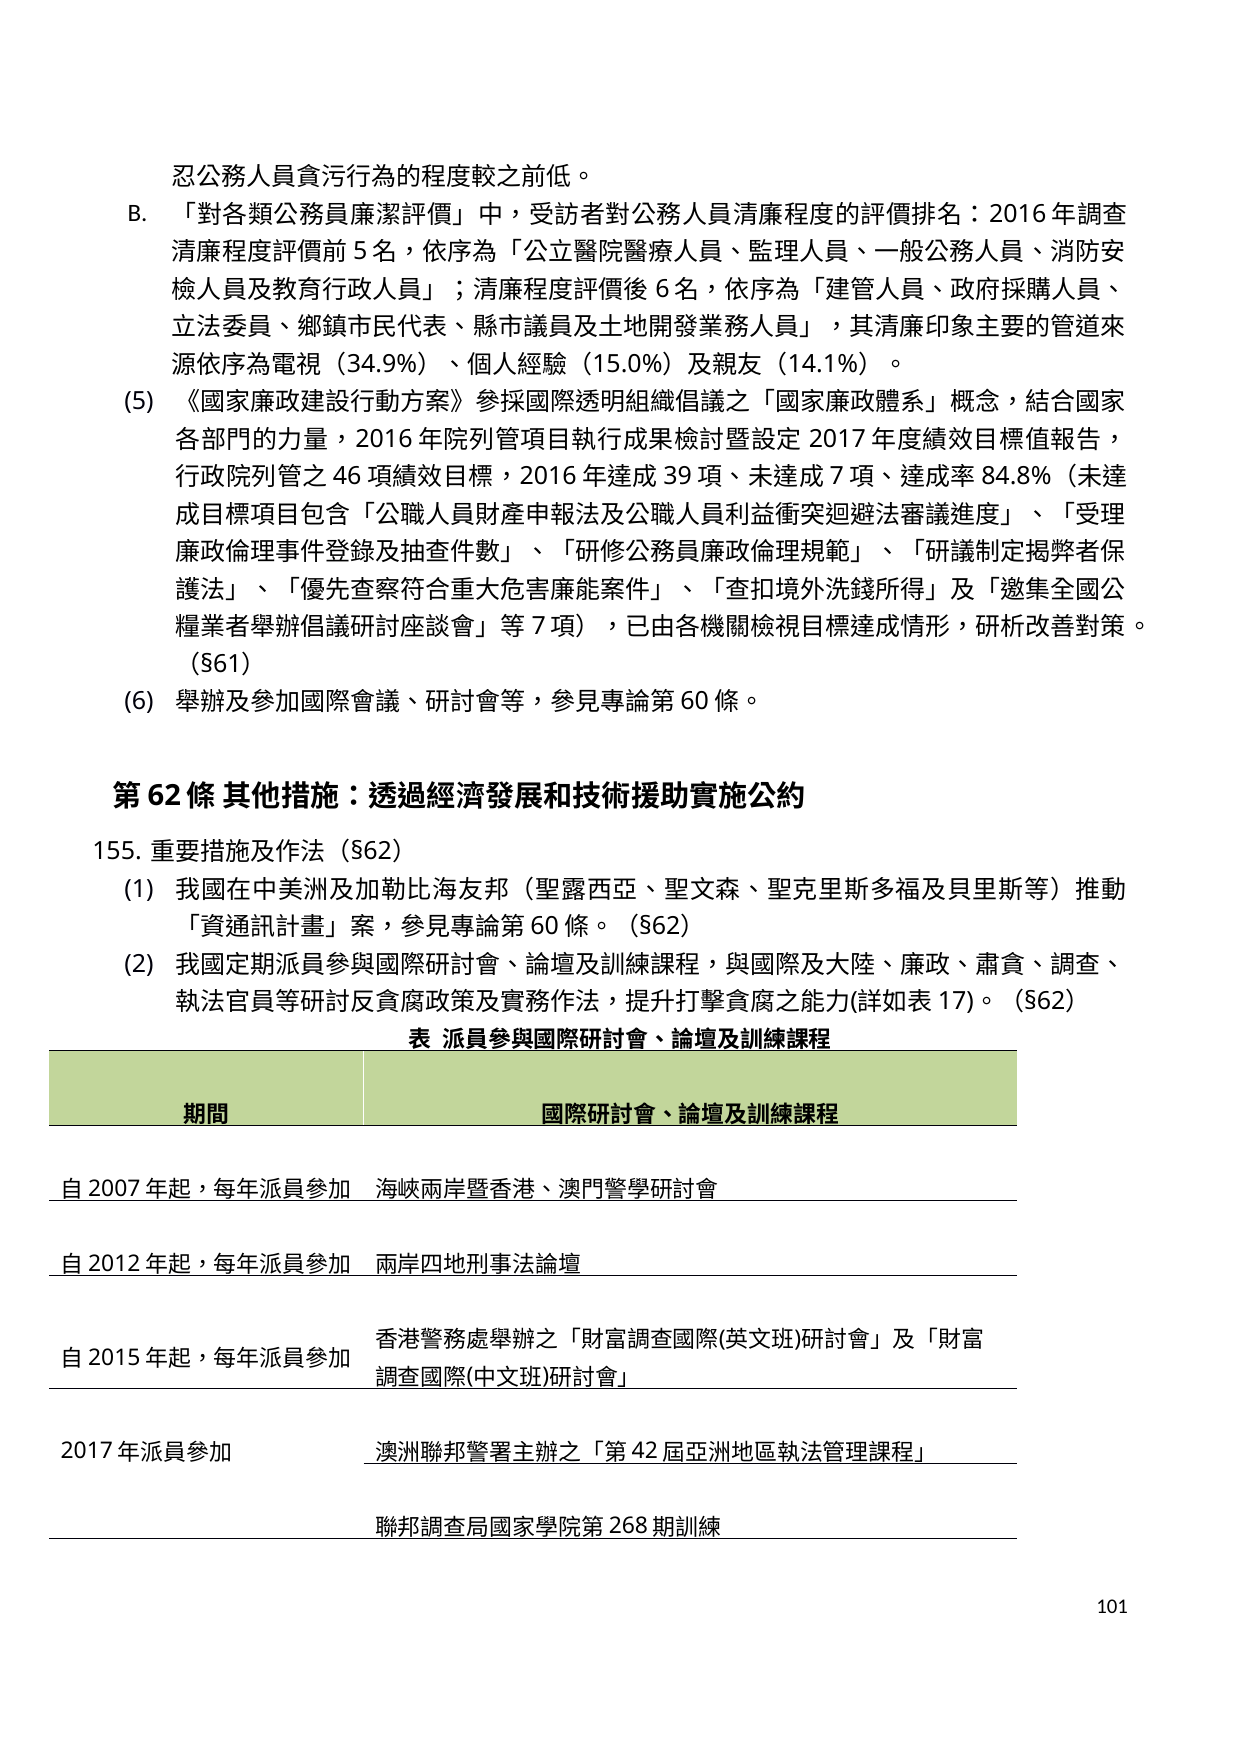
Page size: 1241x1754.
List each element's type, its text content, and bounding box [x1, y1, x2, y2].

list 《國家廉政建設行動方案》參採國際透明組織倡議之「國家廉政體系」概念，結合國家各部門的力量，2016年院列管項目執行成果檢討暨設定2017年度績效目標值報告，行政院列管之46項績效目標，2016年達成39項、未達成7項、達成率84.8%（未達成目標項目包含「公職人員財產申報法及公職人員利益衝突迴避法審議進度」、「受理廉政倫理事件登錄及抽查件數」、「研修公務員廉政倫理規範」、「研議制定揭弊者保護法」、「優先查察符合重大危害廉能案件」、「查扣境外洗錢所得」及「邀集全國公糧業者舉辦倡議研討座談會」等7項），已由各機關檢視目標達成情形，研析改善對策。（§61） [124, 375, 1128, 675]
table_cell 自2015年起，每年派員參加 [49, 1276, 363, 1387]
list 「對各類公務員廉潔評價」中，受訪者對公務人員清廉程度的評價排名：2016年調查清廉程度評價前5名，依序為「公立醫院醫療人員、監理人員、一般公務人員、消防安檢人員及教育行政人員」；清廉程度評價後6名，依序為「建管人員、政府採購人員、立法委員、鄉鎮市民代表、縣市議員及土地開發業務人員」，其清廉印象主要的管道來源依序為電視（34.9%）、個人經驗（15.0%）及親友（14.1%）。 [127, 187, 1128, 375]
text 第62條 其他措施：透過經濟發展和技術援助實施公約 [112, 750, 1131, 825]
list 重要措施及作法（§62） [92, 825, 1128, 862]
table_cell 香港警務處舉辦之「財富調查國際(英文班)研討會」及「財富調查國際(中文班)研討會」 [364, 1276, 1017, 1387]
table_cell 海峽兩岸暨香港、澳門警學研討會 [364, 1126, 1017, 1200]
table_cell 澳洲聯邦警署主辦之「第42屆亞洲地區執法管理課程」 [364, 1389, 1017, 1462]
table_cell 聯邦調查局國家學院第268期訓練 [364, 1464, 1017, 1537]
table_cell 兩岸四地刑事法論壇 [364, 1201, 1017, 1275]
table_cell 自2007年起，每年派員參加 [49, 1126, 363, 1200]
table_header 期間 [49, 1051, 363, 1125]
table_cell 2017年派員參加 [49, 1389, 363, 1537]
list 我國在中美洲及加勒比海友邦（聖露西亞、聖文森、聖克里斯多福及貝里斯等）推動「資通訊計畫」案，參見專論第60條。（§62） [124, 862, 1128, 937]
list 忍公務人員貪污行為的程度較之前低。 [127, 150, 1128, 187]
list 舉辦及參加國際會議、研討會等，參見專論第60條。 [124, 675, 1128, 712]
table_cell 自2012年起，每年派員參加 [49, 1201, 363, 1275]
list 我國定期派員參與國際研討會、論壇及訓練課程，與國際及大陸、廉政、肅貪、調查、執法官員等研討反貪腐政策及實務作法，提升打擊貪腐之能力(詳如表17)。（§62） [124, 937, 1128, 1012]
text 表 派員參與國際研討會、論壇及訓練課程 [112, 1012, 1128, 1050]
table_header 國際研討會、論壇及訓練課程 [364, 1051, 1017, 1125]
